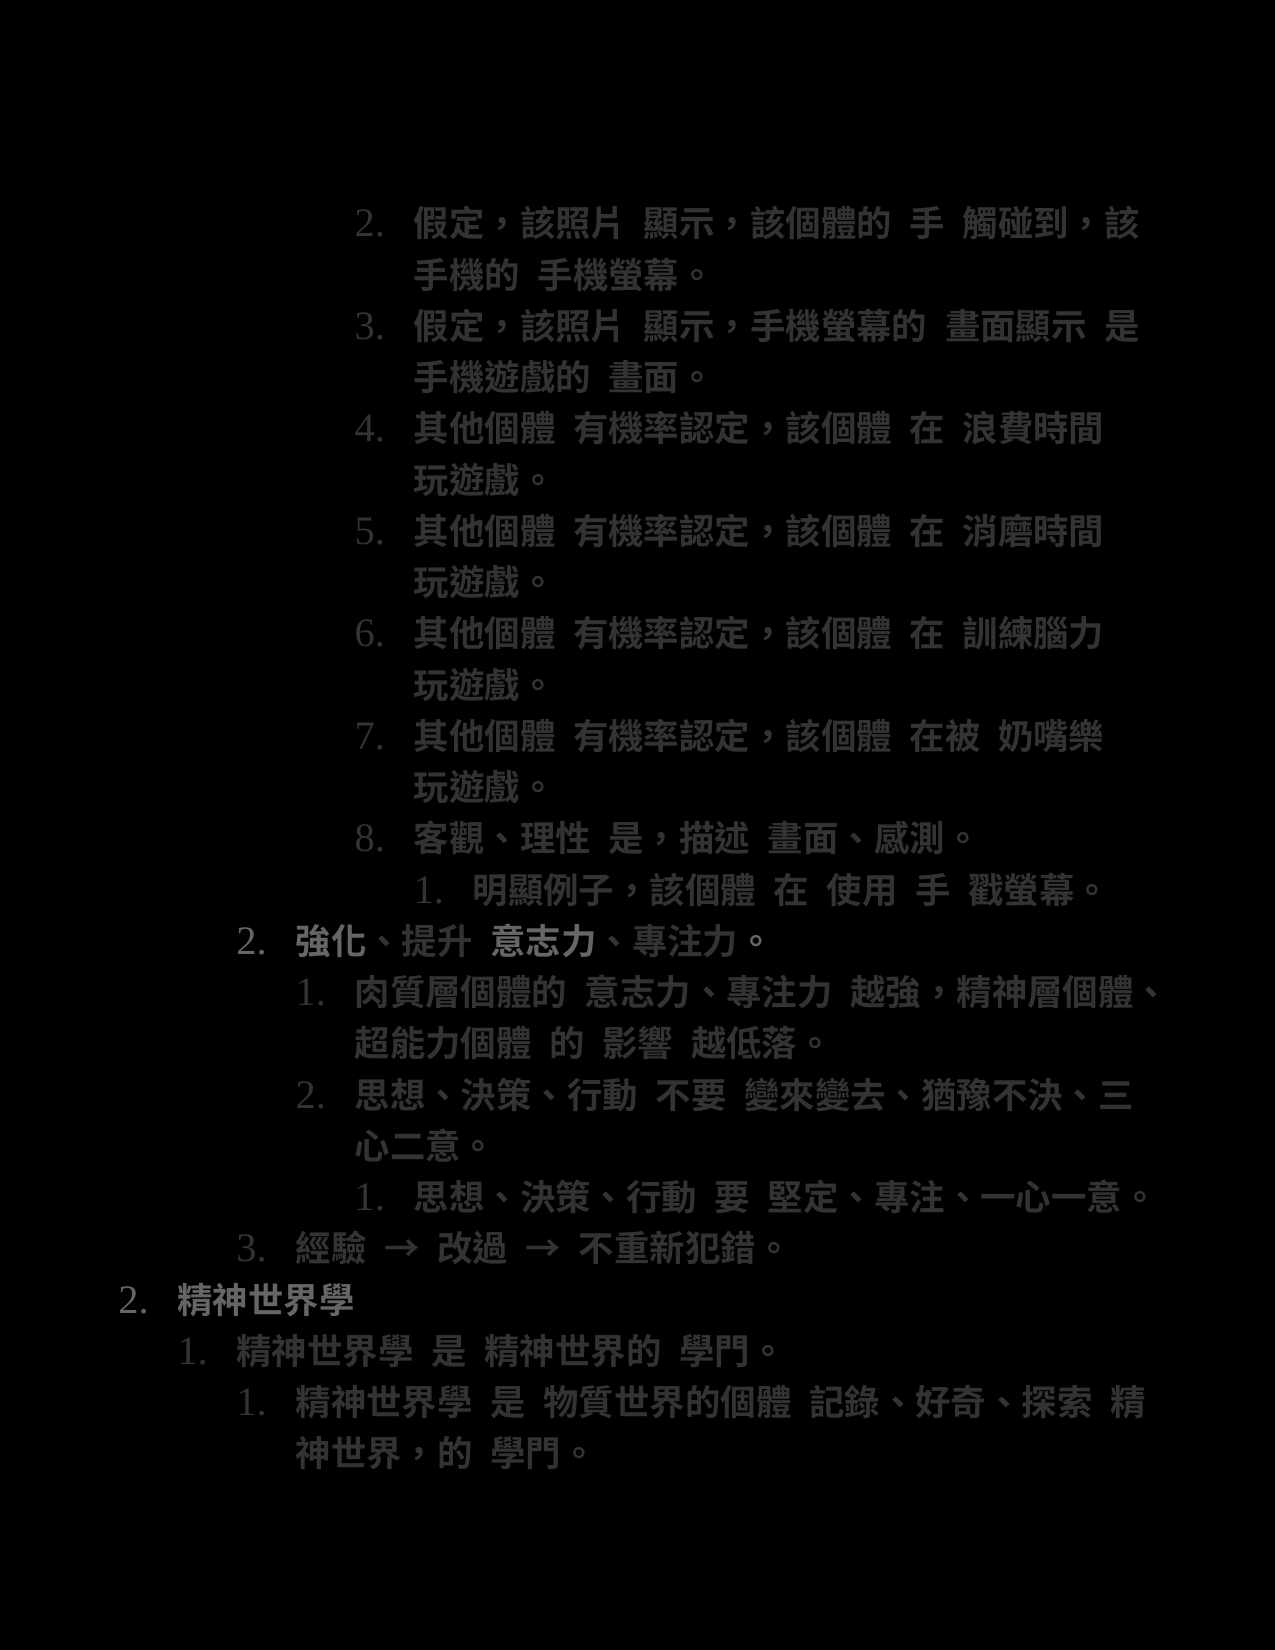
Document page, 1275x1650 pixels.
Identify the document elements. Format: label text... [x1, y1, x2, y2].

list 思想、決策、行動 要 堅定、專注、一心一意。 [354, 1169, 1157, 1221]
list 精神世界學 是 物質世界的個體 記錄、好奇、探索 精神世界，的 學門。 [236, 1374, 1157, 1477]
list 思想、決策、行動 不要 變來變去、猶豫不決、三心二意。 [295, 1067, 1157, 1169]
list 經驗 → 改過 → 不重新犯錯。 [236, 1221, 1157, 1272]
list 假定，該照片 顯示，該個體的 手 觸碰到，該手機的 手機螢幕。 [354, 196, 1157, 298]
list 強化、提升 意志力、專注力。 [236, 913, 1157, 964]
list 其他個體 有機率認定，該個體 在 訓練腦力 玩遊戲。 [354, 606, 1157, 708]
list 其他個體 有機率認定，該個體 在 消磨時間 玩遊戲。 [354, 503, 1157, 606]
list 假定，該照片 顯示，手機螢幕的 畫面顯示 是 手機遊戲的 畫面。 [354, 298, 1157, 401]
list 精神世界學 [118, 1272, 1157, 1323]
list 明顯例子，該個體 在 使用 手 戳螢幕。 [413, 862, 1157, 913]
list 其他個體 有機率認定，該個體 在 浪費時間 玩遊戲。 [354, 401, 1157, 503]
list 精神世界學 是 精神世界的 學門。 [177, 1323, 1157, 1374]
list 肉質層個體的 意志力、專注力 越強，精神層個體、超能力個體 的 影響 越低落。 [295, 964, 1157, 1067]
list 客觀、理性 是，描述 畫面、感測。 [354, 811, 1157, 862]
list 其他個體 有機率認定，該個體 在被 奶嘴樂 玩遊戲。 [354, 708, 1157, 811]
